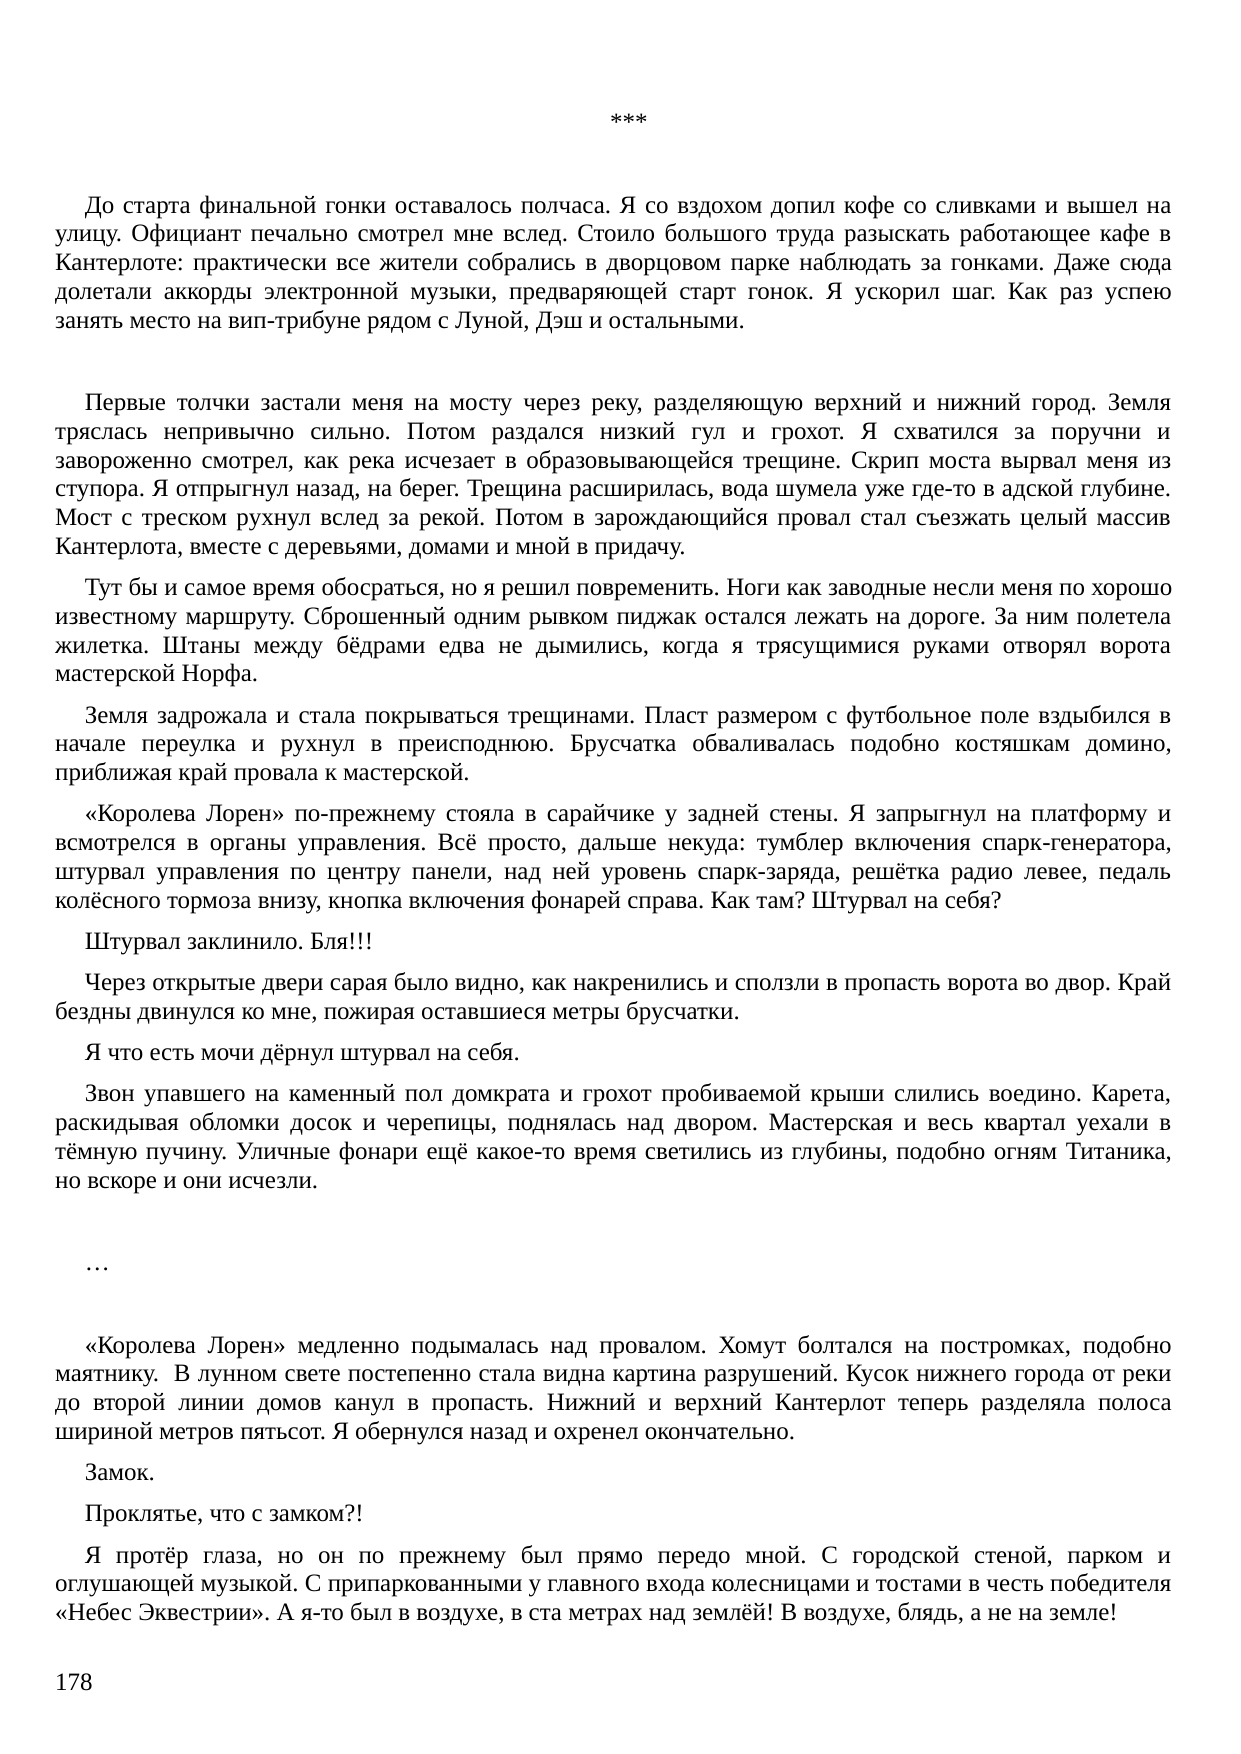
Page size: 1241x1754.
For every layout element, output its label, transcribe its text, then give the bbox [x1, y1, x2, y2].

text Штурвал заклинило. Бля!!! [55, 926, 1173, 955]
text Через открытые двери сарая было видно, как накренились и сползли в пропасть ворота во двор. Край бездны двинулся ко мне, пожирая оставшиеся метры брусчатки. [55, 967, 1173, 1025]
text Первые толчки застали меня на мосту через реку, разделяющую верхний и нижний город. Земля тряслась непривычно сильно. Потом раздался низкий гул и грохот. Я схватился за поручни и завороженно смотрел, как река исчезает в образовывающейся трещине. Скрип моста вырвал меня из ступора. Я отпрыгнул назад, на берег. Трещина расширилась, вода шумела уже где-то в адской глубине. Мост с треском рухнул вслед за рекой. Потом в зарождающийся провал стал съезжать целый массив Кантерлота, вместе с деревьями, домами и мной в придачу. [55, 387, 1173, 560]
text «Королева Лорен» по-прежнему стояла в сарайчике у задней стены. Я запрыгнул на платформу и всмотрелся в органы управления. Всё просто, дальше некуда: тумблер включения спарк-генератора, штурвал управления по центру панели, над ней уровень спарк-заряда, решётка радио левее, педаль колёсного тормоза внизу, кнопка включения фонарей справа. Как там? Штурвал на себя? [55, 798, 1173, 913]
text «Королева Лорен» медленно подымалась над провалом. Хомут болтался на постромках, подобно маятнику. В лунном свете постепенно стала видна картина разрушений. Кусок нижнего города от реки до второй линии домов канул в пропасть. Нижний и верхний Кантерлот теперь разделяла полоса шириной метров пятьсот. Я обернулся назад и охренел окончательно. [55, 1330, 1173, 1445]
text Тут бы и самое время обосраться, но я решил повременить. Ноги как заводные несли меня по хорошо известному маршруту. Сброшенный одним рывком пиджак остался лежать на дороге. За ним полетела жилетка. Штаны между бёдрами едва не дымились, когда я трясущимися руками отворял ворота мастерской Норфа. [55, 572, 1173, 687]
text Земля задрожала и стала покрываться трещинами. Пласт размером с футбольное поле вздыбился в начале переулка и рухнул в преисподнюю. Брусчатка обваливалась подобно костяшкам домино, приближая край провала к мастерской. [55, 700, 1173, 786]
text Я протёр глаза, но он по прежнему был прямо передо мной. С городской стеной, парком и оглушающей музыкой. С припаркованными у главного входа колесницами и тостами в честь победителя «Небес Эквестрии». А я-то был в воздухе, в ста метрах над землёй! В воздухе, блядь, а не на земле! [55, 1540, 1173, 1626]
text Проклятье, что с замком?! [55, 1498, 1173, 1527]
text До старта финальной гонки оставалось полчаса. Я со вздохом допил кофе со сливками и вышел на улицу. Официант печально смотрел мне вслед. Стоило большого труда разыскать работающее кафе в Кантерлоте: практически все жители собрались в дворцовом парке наблюдать за гонками. Даже сюда долетали аккорды электронной музыки, предваряющей старт гонок. Я ускорил шаг. Как раз успею занять место на вип-трибуне рядом с Луной, Дэш и остальными. [55, 190, 1173, 333]
text … [55, 1247, 1173, 1276]
text Замок. [55, 1457, 1173, 1486]
text *** [55, 107, 1173, 136]
text Звон упавшего на каменный пол домкрата и грохот пробиваемой крыши слились воедино. Карета, раскидывая обломки досок и черепицы, поднялась над двором. Мастерская и весь квартал уехали в тёмную пучину. Уличные фонари ещё какое-то время светились из глубины, подобно огням Титаника, но вскоре и они исчезли. [55, 1078, 1173, 1193]
text Я что есть мочи дёрнул штурвал на себя. [55, 1037, 1173, 1066]
